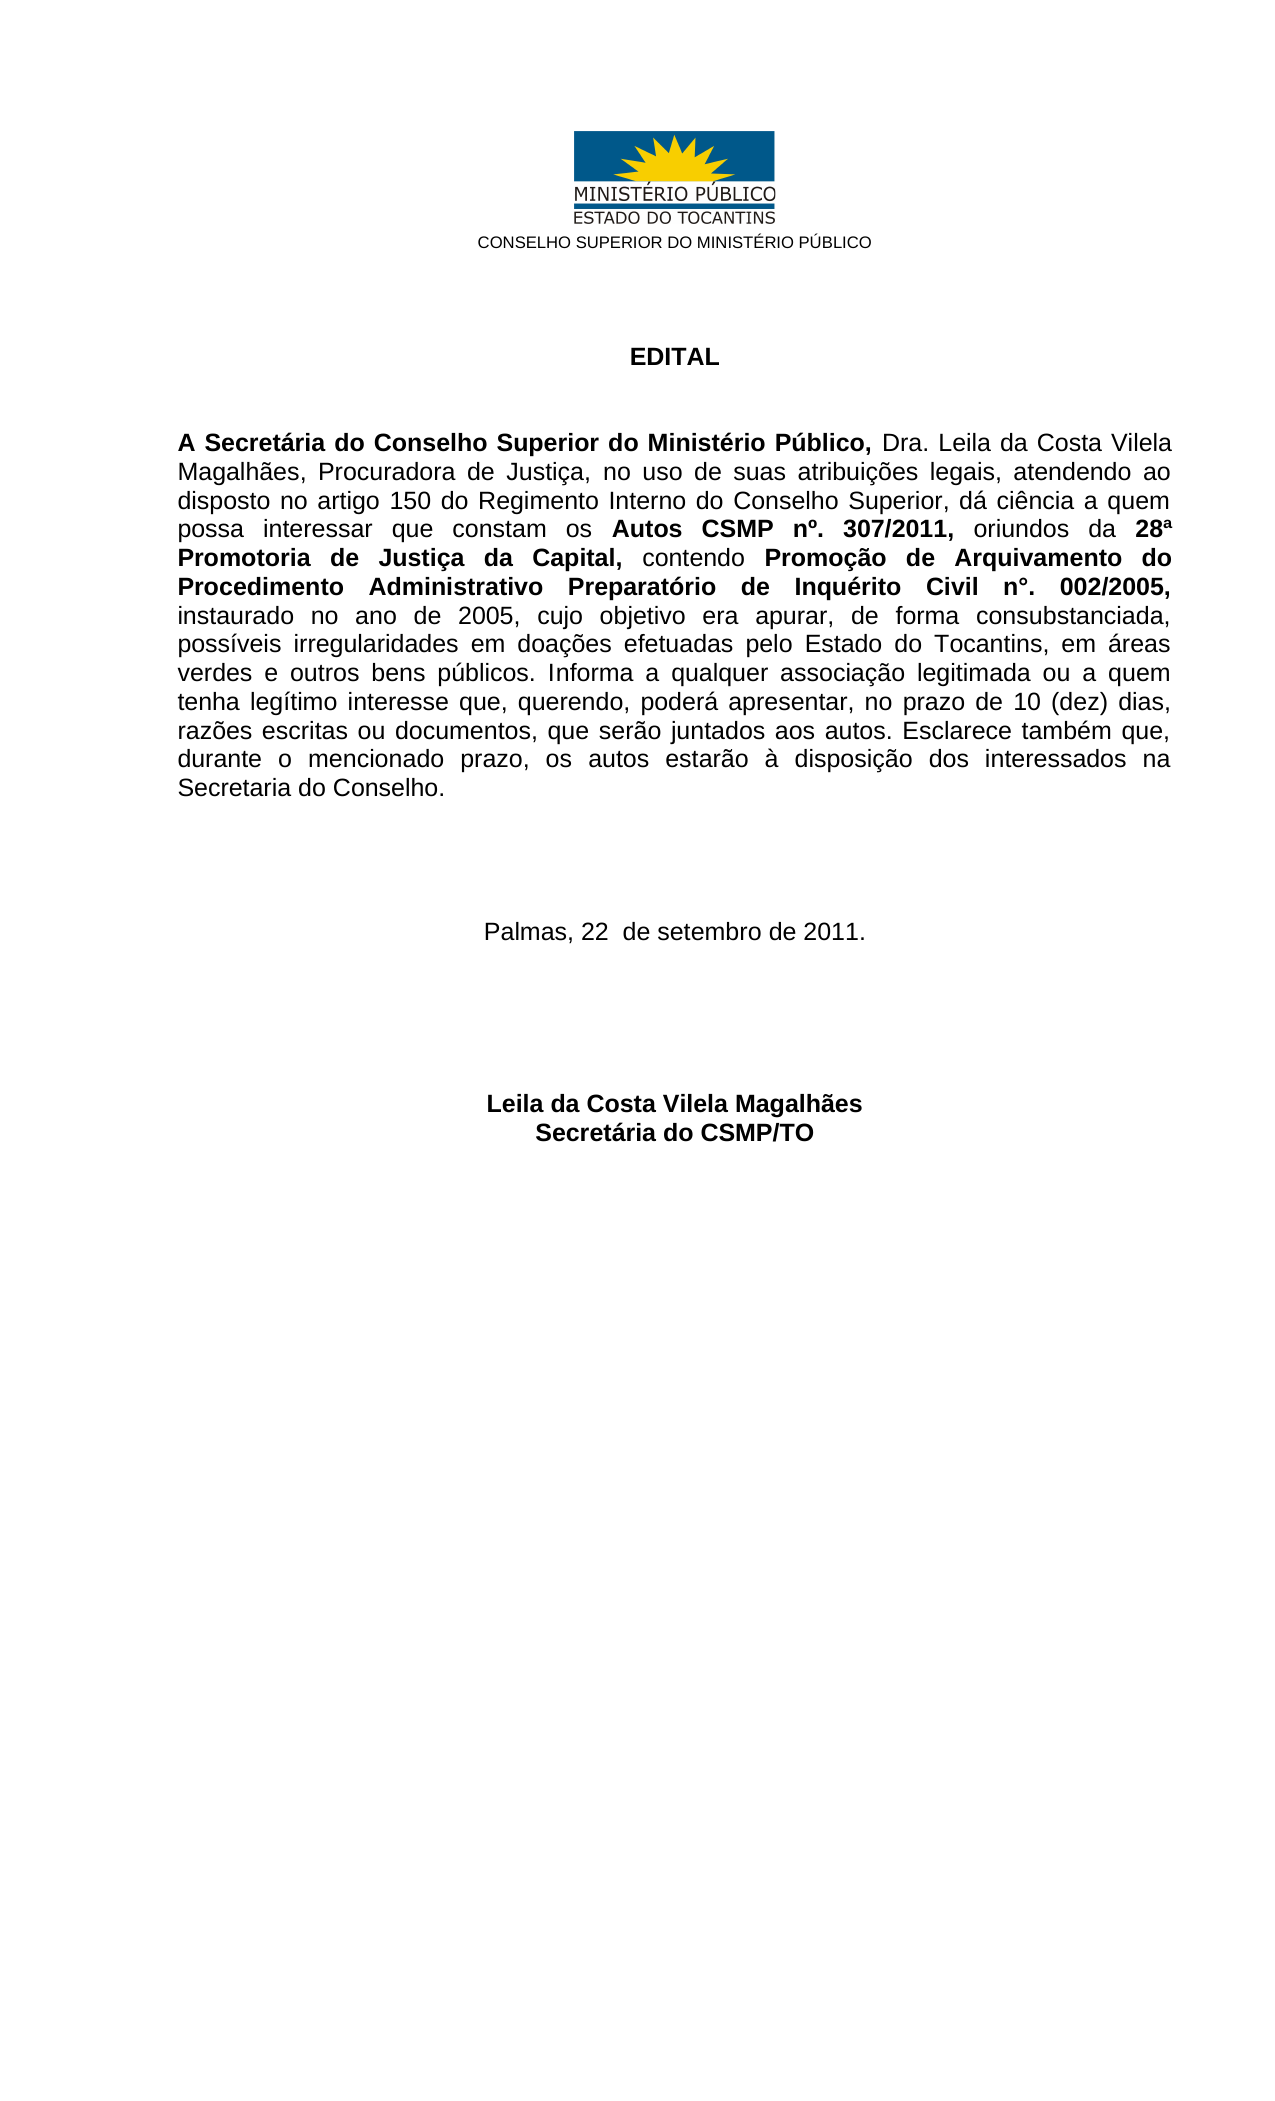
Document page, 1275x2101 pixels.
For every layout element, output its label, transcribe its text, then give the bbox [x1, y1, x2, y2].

text Secretária do CSMP/TO [177, 1118, 1172, 1147]
text A Secretária do Conselho Superior do Ministério Público, Dra. Leila da Costa Vilela Magalhães, Procuradora de Justiça, no uso de suas atribuições legais, atendendo ao disposto no artigo 150 do Regimento Interno do Conselho Superior, dá ciência a quem possa interessar que constam os Autos CSMP nº. 307/2011, oriundos da 28ª Promotoria de Justiça da Capital, contendo Promoção de Arquivamento do Procedimento Administrativo Preparatório de Inquérito Civil n°. 002/2005, instaurado no ano de 2005, cujo objetivo era apurar, de forma consubstanciada, possíveis irregularidades em doações efetuadas pelo Estado do Tocantins, em áreas verdes e outros bens públicos. Informa a qualquer associação legitimada ou a quem tenha legítimo interesse que, querendo, poderá apresentar, no prazo de 10 (dez) dias, razões escritas ou documentos, que serão juntados aos autos. Esclarece também que, durante o mencionado prazo, os autos estarão à disposição dos interessados na Secretaria do Conselho. [177, 428, 1172, 802]
text Palmas, 22 de setembro de 2011. [177, 917, 1172, 946]
text Leila da Costa Vilela Magalhães [177, 1089, 1172, 1118]
picture [574, 131, 776, 224]
text EDITAL [177, 342, 1172, 371]
